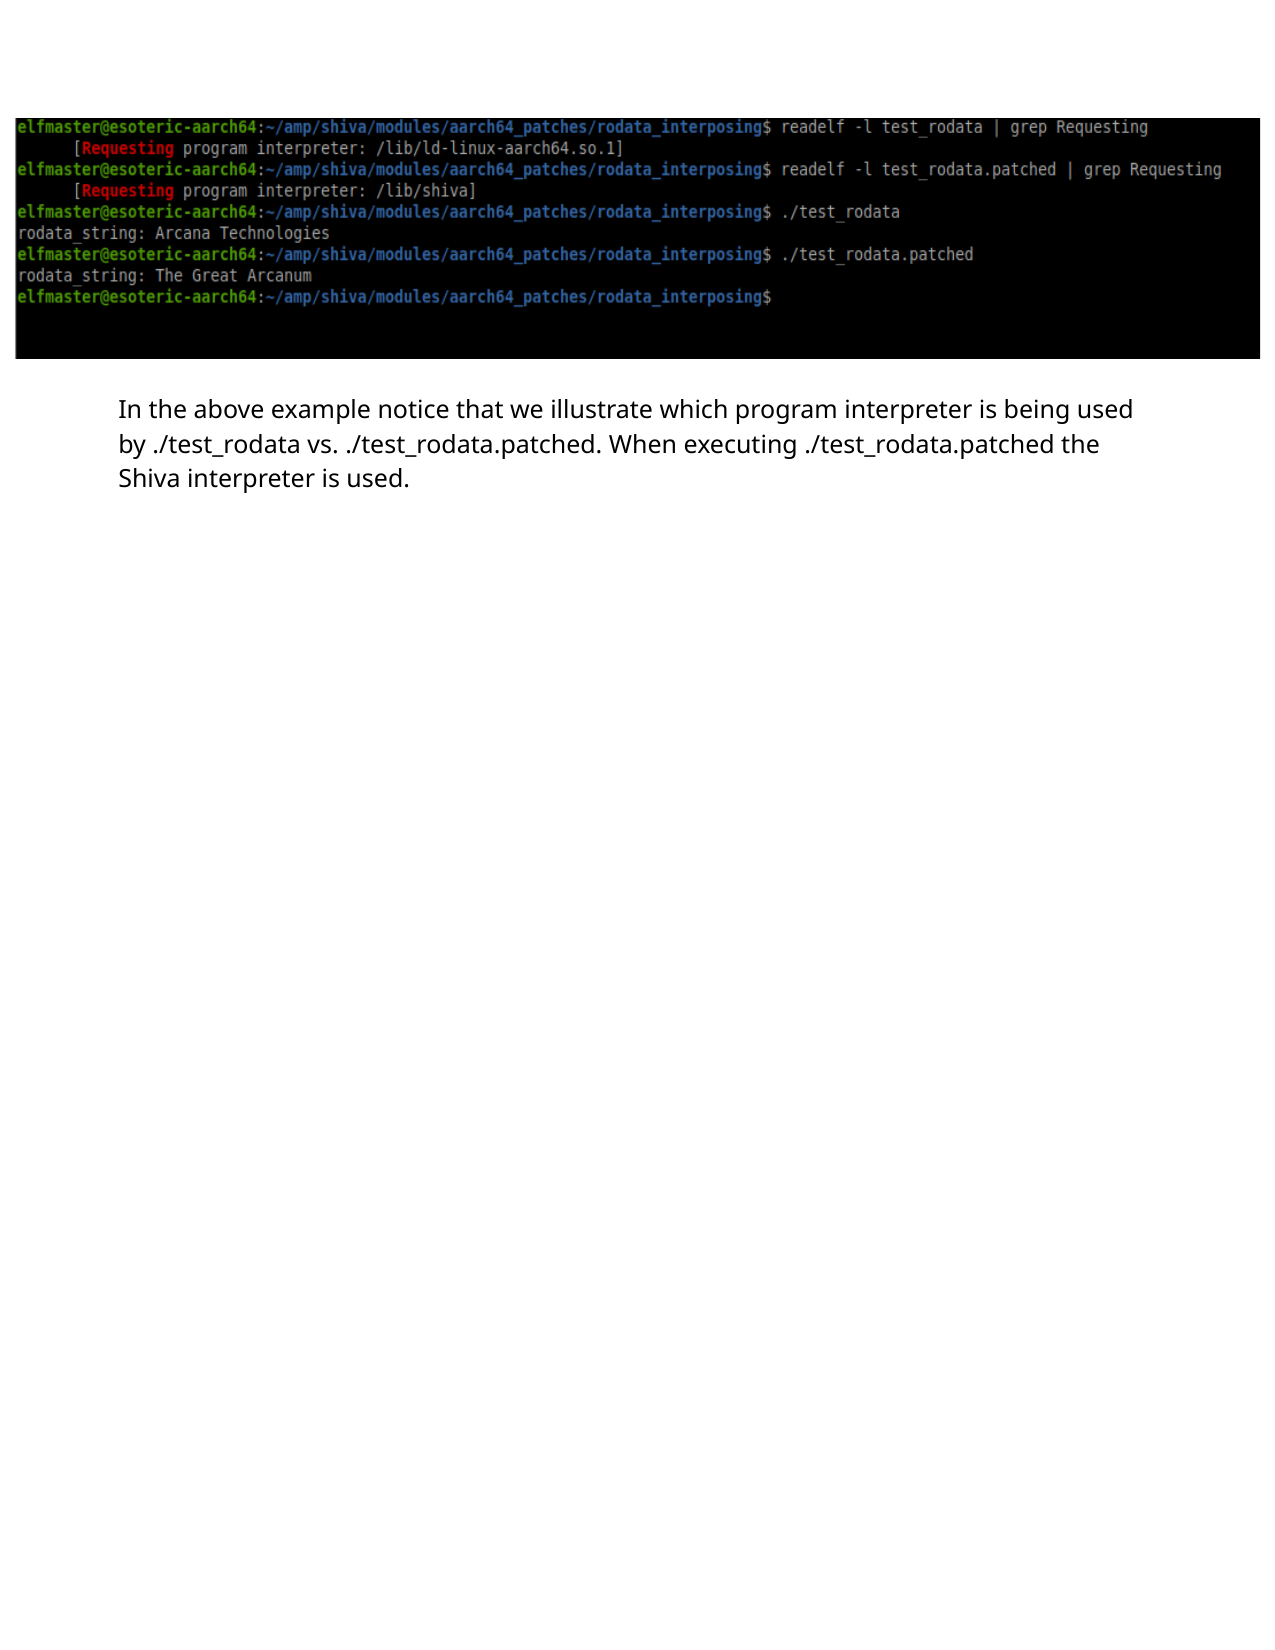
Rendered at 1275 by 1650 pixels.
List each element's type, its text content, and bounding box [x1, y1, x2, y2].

picture [14, 118, 1261, 359]
text In the above example notice that we illustrate which program interpreter is being used by ./test_rodata vs. ./test_rodata.patched. When executing ./test_rodata.patched the Shiva interpreter is used. [118, 392, 1157, 494]
